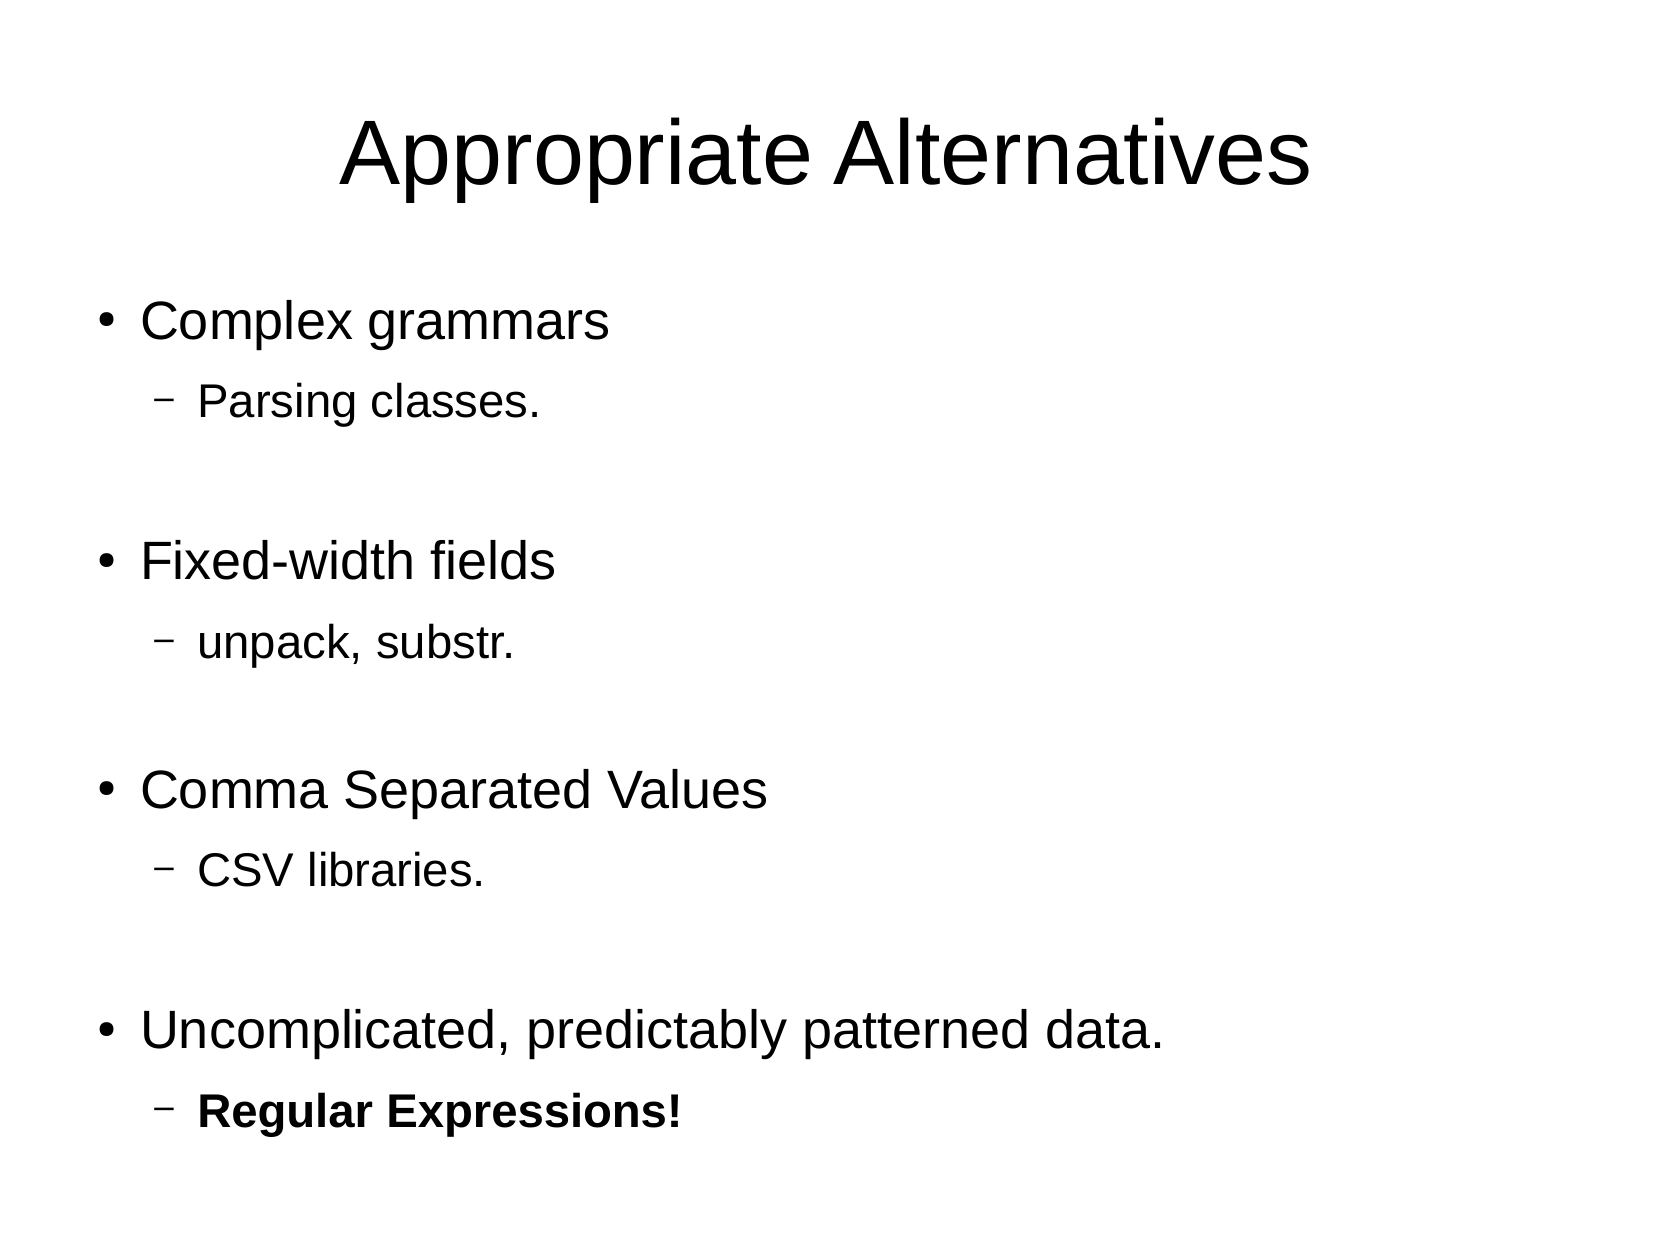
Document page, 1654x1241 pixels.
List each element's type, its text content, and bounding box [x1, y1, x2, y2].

title Appropriate Alternatives [82, 49, 1571, 257]
list Complex grammars Parsing classes. Fixed-width fields unpack, substr. Comma Separated Values CSV libraries. Uncomplicated, predictably patterned data. Regular Expressions! [82, 290, 1571, 1141]
